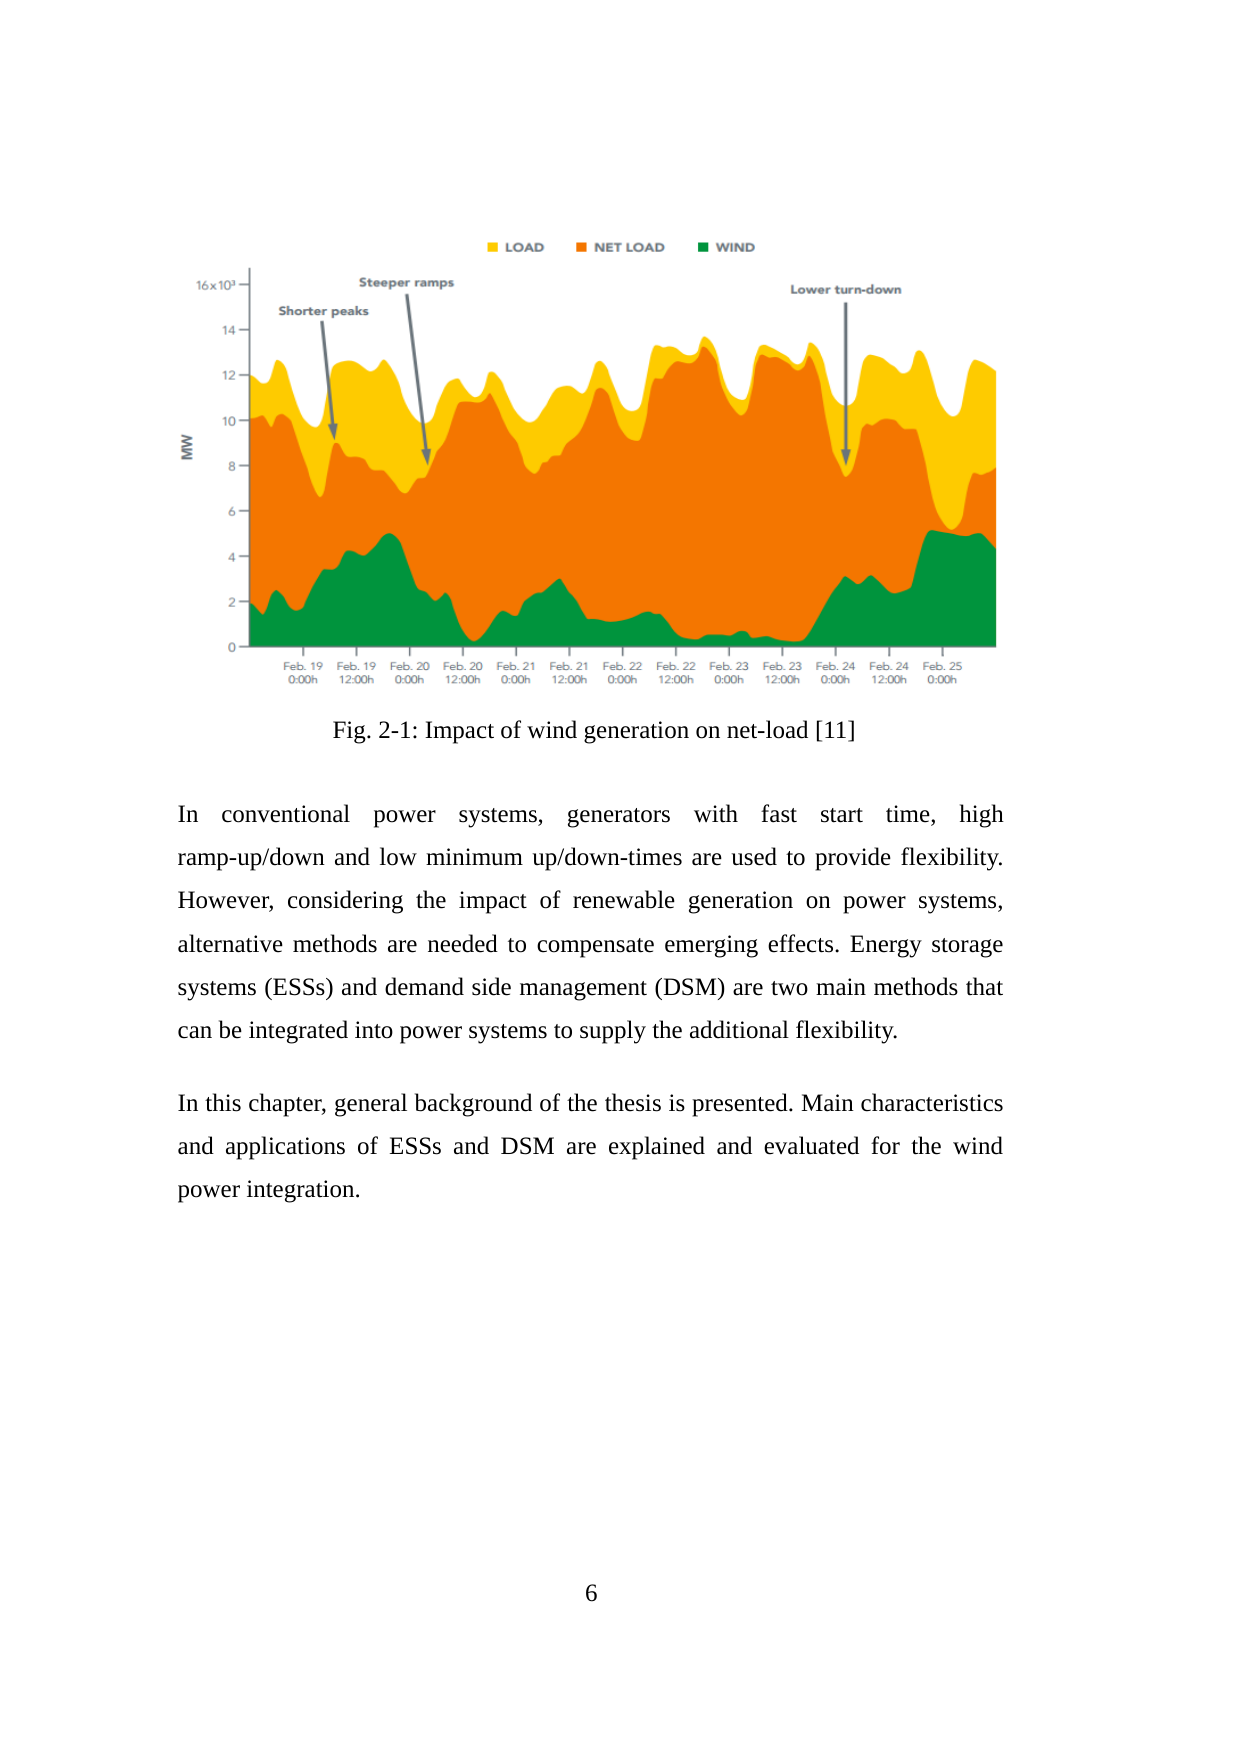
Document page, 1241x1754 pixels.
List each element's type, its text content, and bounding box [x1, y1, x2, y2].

picture [177, 219, 1011, 713]
text Fig. 2-1: Impact of wind generation on net-load [11]⁠ [177, 713, 1010, 744]
text In this chapter, general background of the thesis is presented. Main characteristics and applications of ESSs and DSM are explained and evaluated for the wind power integration. [177, 1088, 1004, 1203]
text In conventional power systems, generators with fast start time, high ramp-up/down and low minimum up/down-times are used to provide flexibility. However, considering the impact of renewable generation on power systems, alternative methods are needed to compensate emerging effects. Energy storage systems (ESSs) and demand side management (DSM) are two main methods that can be integrated into power systems to supply the additional flexibility. [177, 799, 1004, 1044]
